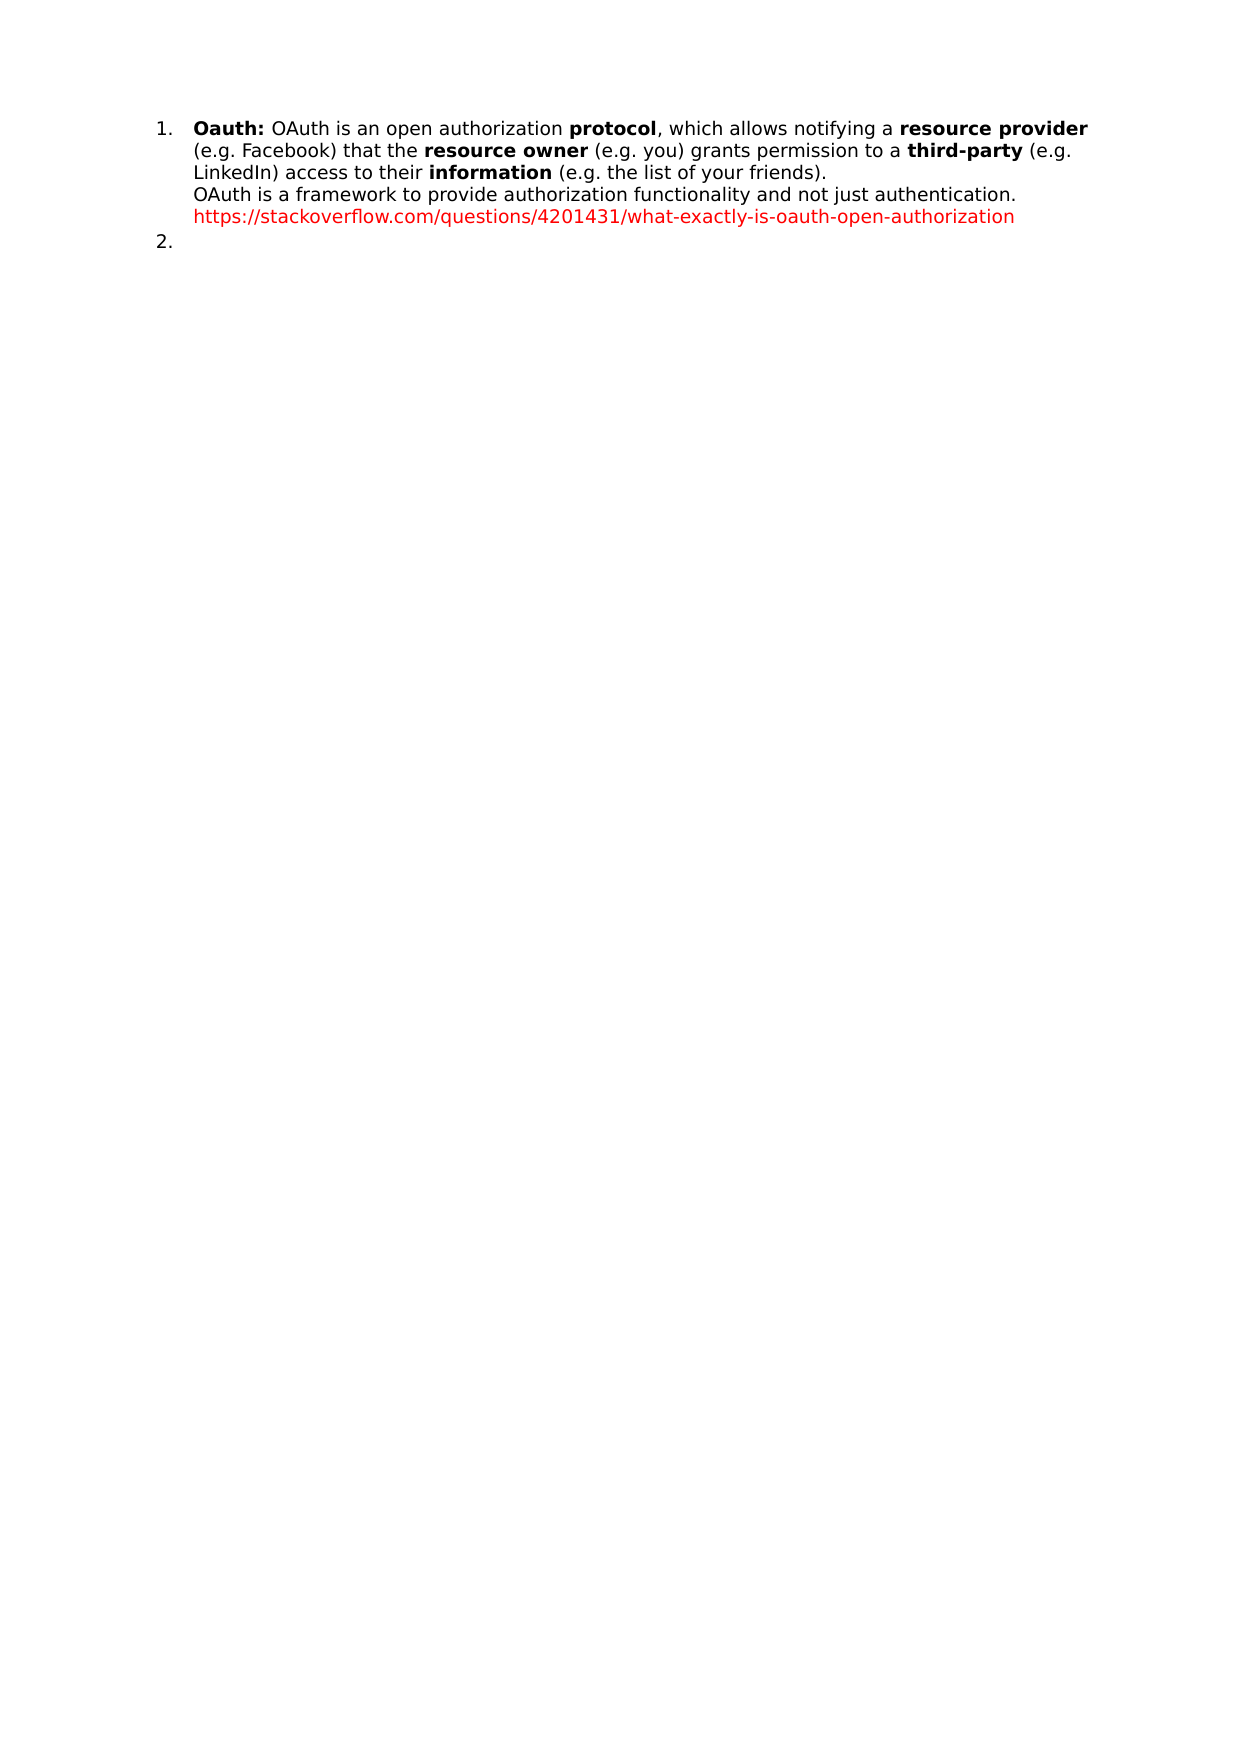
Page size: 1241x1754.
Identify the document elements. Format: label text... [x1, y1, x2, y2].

list https://stackoverflow.com/questions/4201431/what-exactly-is-oauth-open-authorization [156, 206, 1122, 227]
list Oauth: OAuth is an open authorization protocol, which allows notifying a resource provider (e.g. Facebook) that the resource owner (e.g. you) grants permission to a third-party (e.g. LinkedIn) access to their information (e.g. the list of your friends). [156, 118, 1122, 184]
list OAuth is a framework to provide authorization functionality and not just authentication. [156, 184, 1122, 206]
